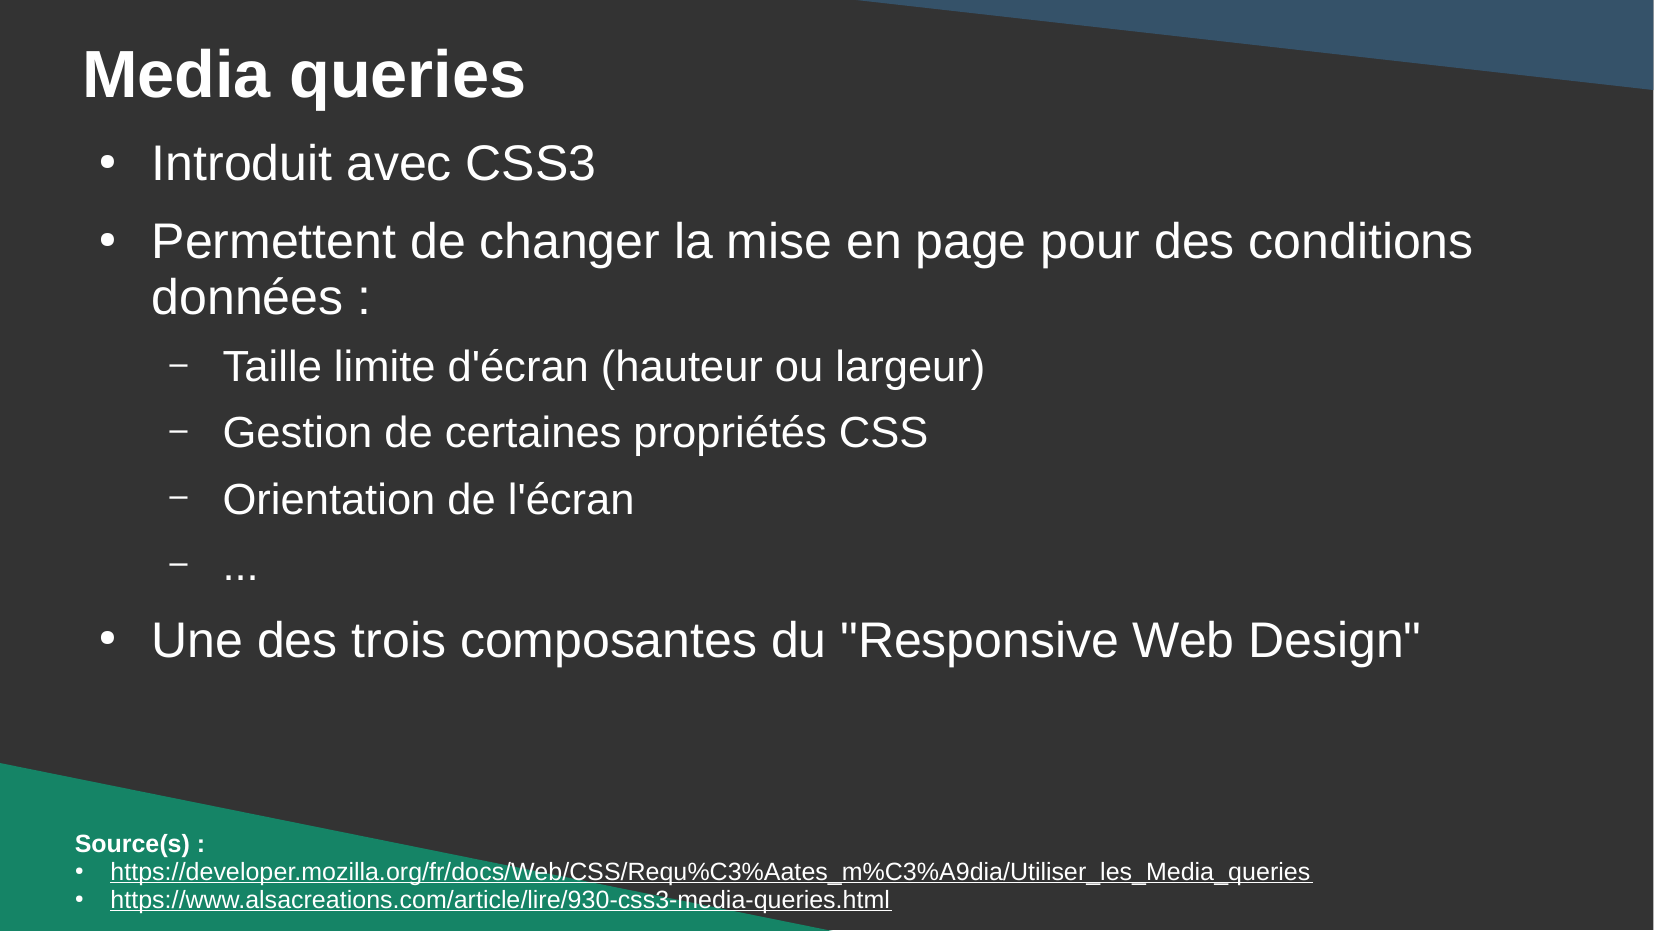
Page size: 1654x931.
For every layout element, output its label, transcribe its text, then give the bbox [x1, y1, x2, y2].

text_box Source(s) : https://developer.mozilla.org/fr/docs/Web/CSS/Requ%C3%Aates_m%C3%A9dia/Utiliser_les_Media_queries https://www.alsacreations.com/article/lire/930-css3-media-queries.html [60, 822, 1546, 931]
text_box [0, 763, 293, 931]
text_box [856, 0, 1654, 91]
list Introduit avec CSS3 Permettent de changer la mise en page pour des conditions données : Taille limite d'écran (hauteur ou largeur) Gestion de certaines propriétés CSS Orientation de l'écran ... Une des trois composantes du "Responsive Web Design" [80, 135, 1642, 768]
title Media queries [82, 37, 1571, 122]
